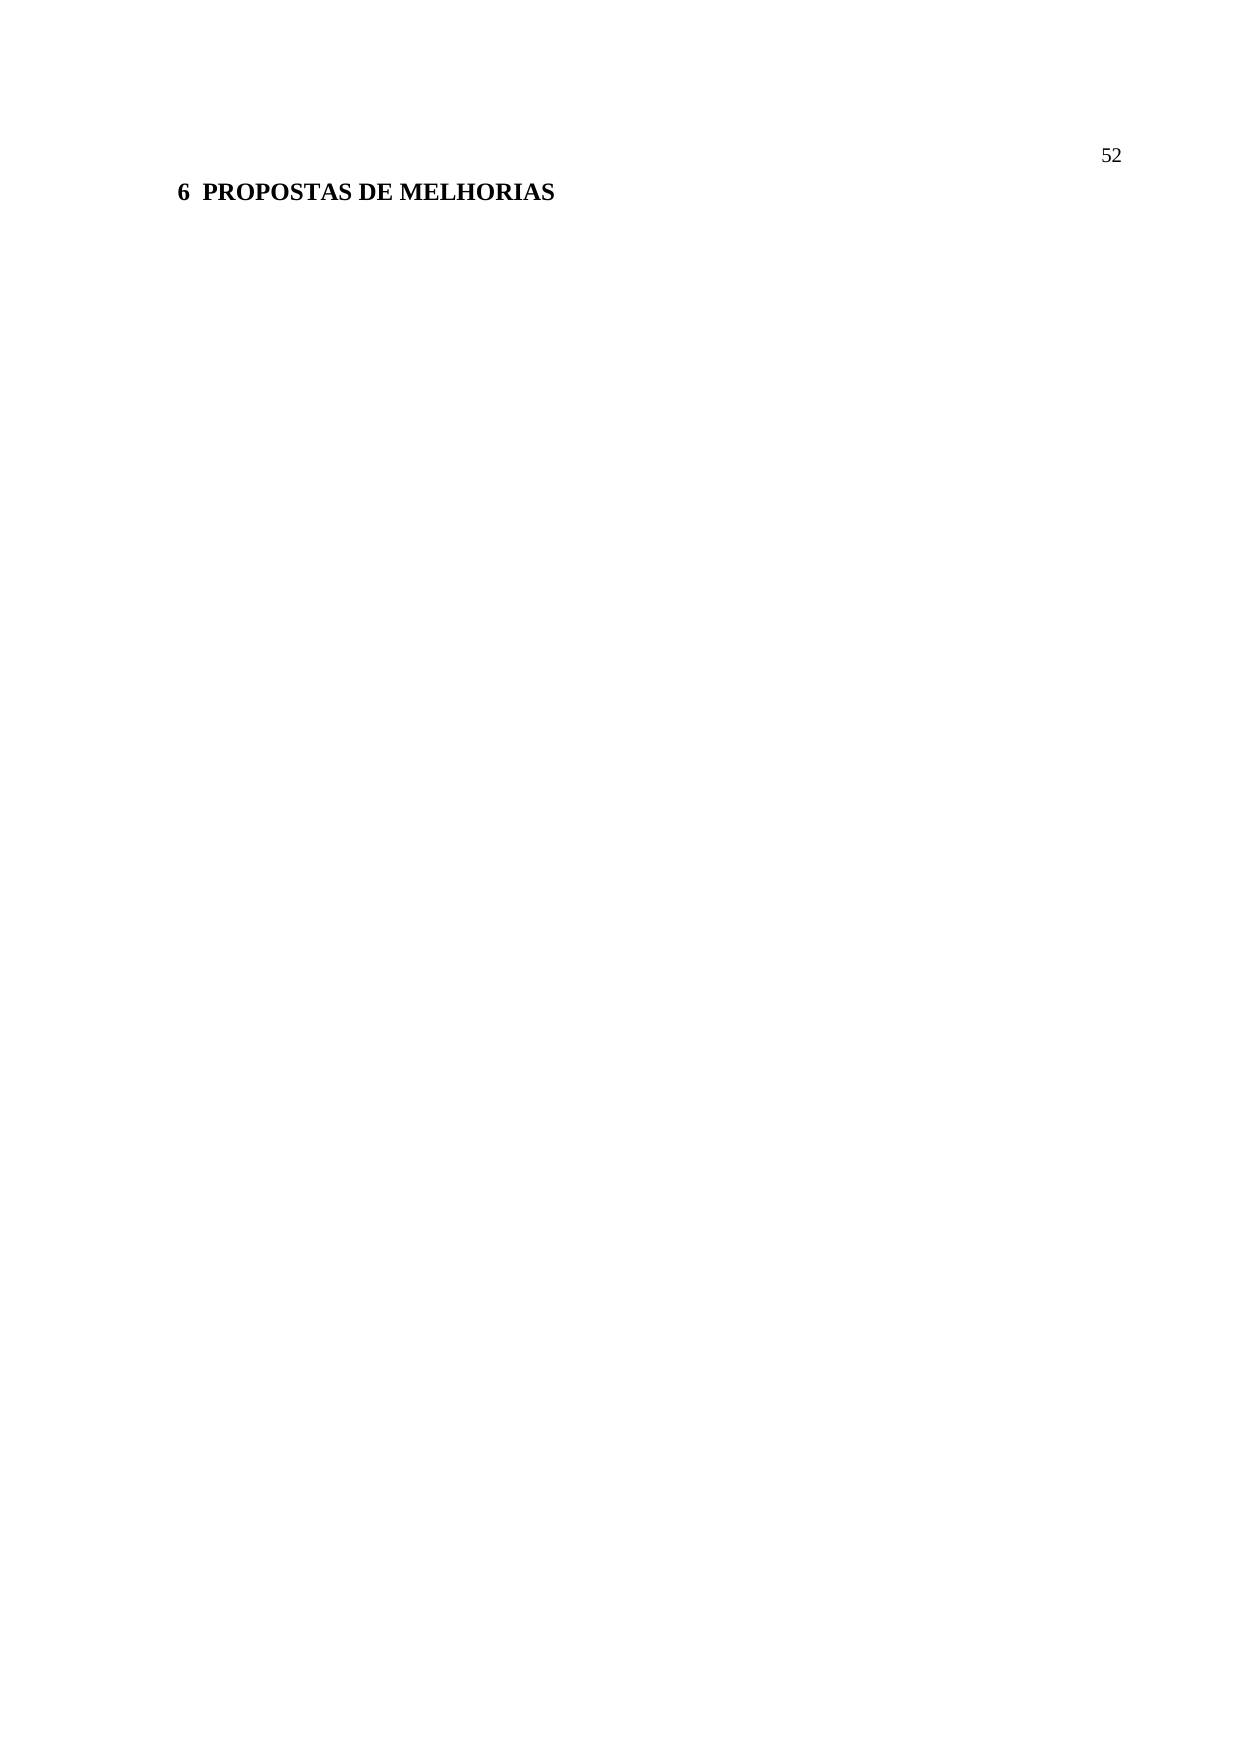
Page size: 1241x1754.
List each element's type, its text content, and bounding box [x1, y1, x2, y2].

subtitle Propostas de melhorias [177, 177, 1122, 206]
